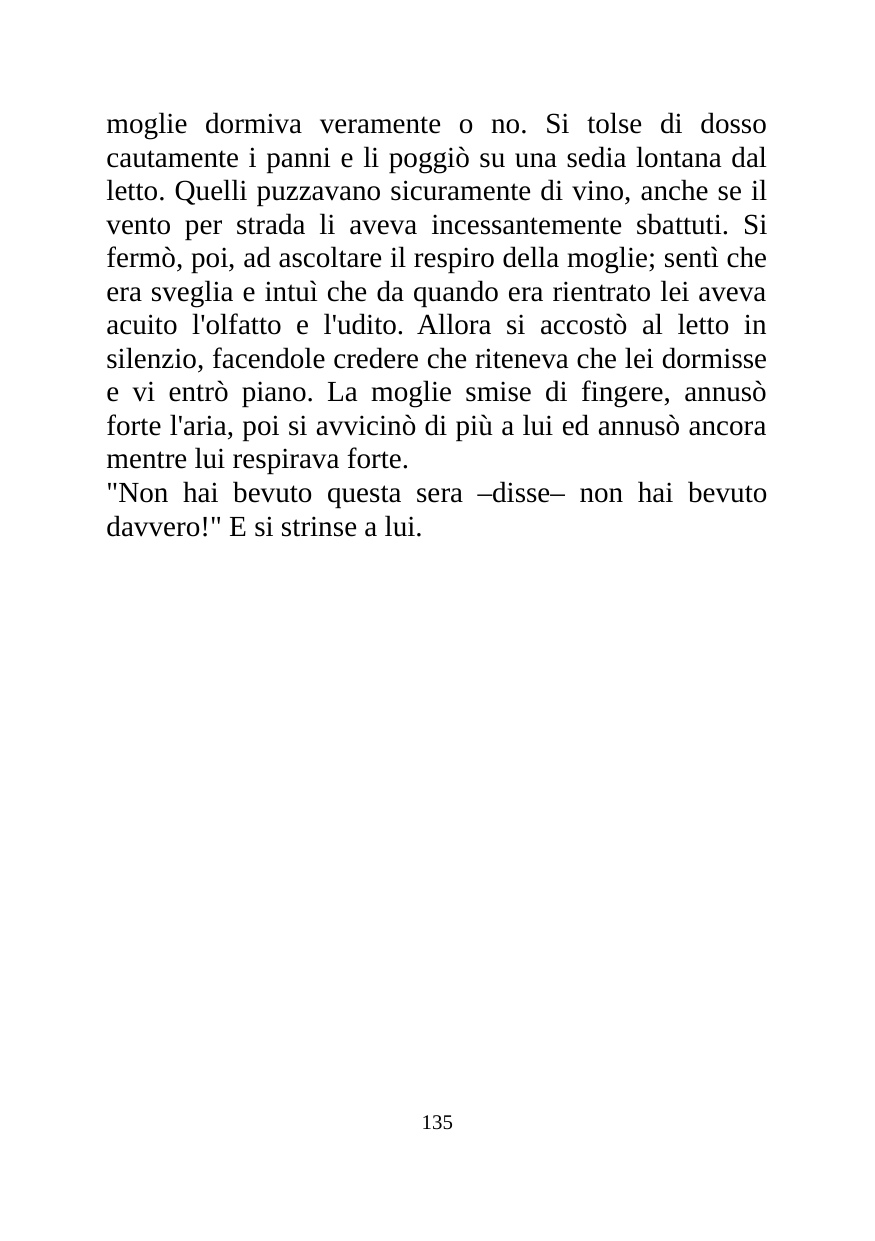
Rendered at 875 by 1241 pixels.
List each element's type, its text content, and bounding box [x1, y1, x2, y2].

text "Non hai bevuto questa sera –disse– non hai bevuto davvero!" E si strinse a lui. [106, 475, 768, 542]
text moglie dormiva veramente o no. Si tolse di dosso cautamente i panni e li poggiò su una sedia lontana dal letto. Quelli puzzavano sicuramente di vino, anche se il vento per strada li aveva incessantemente sbattuti. Si fermò, poi, ad ascoltare il respiro della moglie; sentì che era sveglia e intuì che da quando era rientrato lei aveva acuito l'olfatto e l'udito. Allora si accostò al letto in silenzio, facendole credere che riteneva che lei dormisse e vi entrò piano. La moglie smise di fingere, annusò forte l'aria, poi si avvicinò di più a lui ed annusò ancora mentre lui respirava forte. [106, 106, 768, 475]
